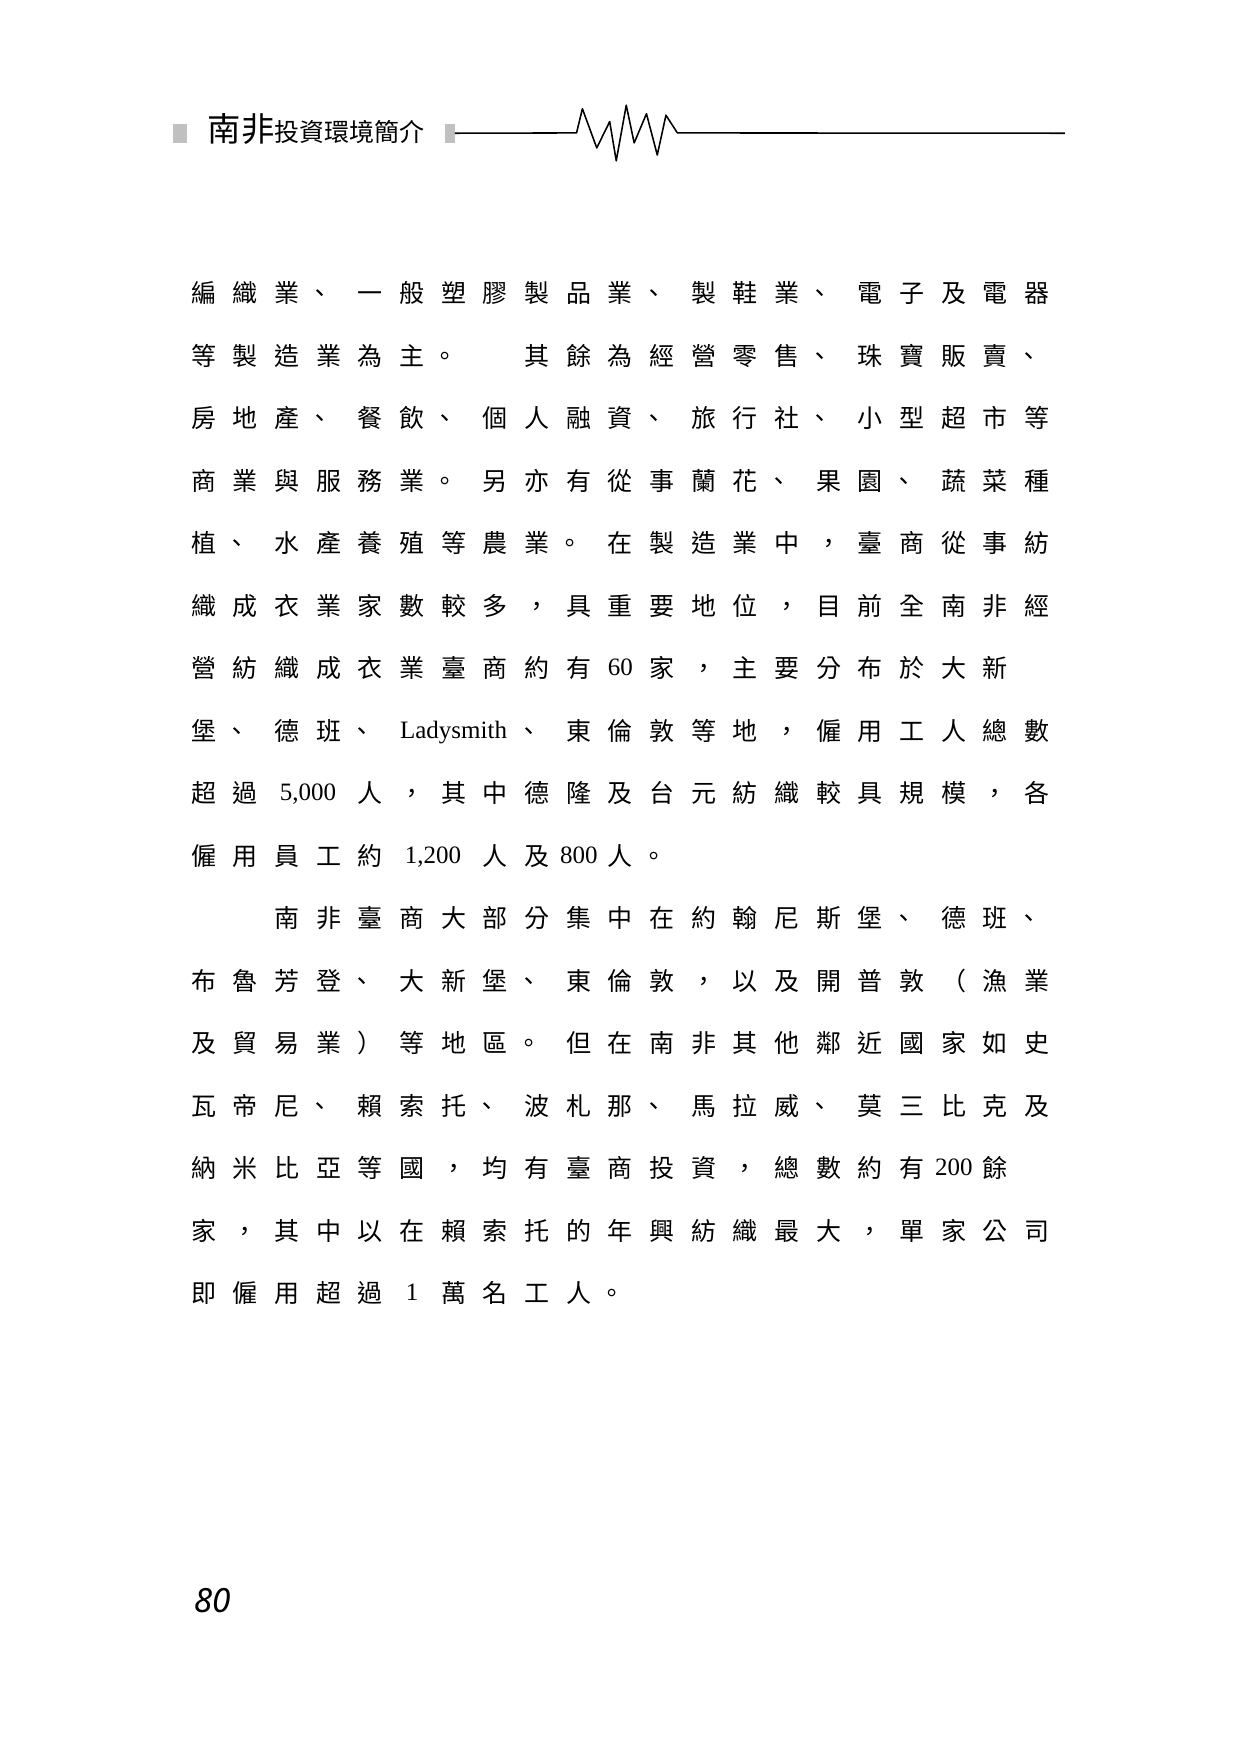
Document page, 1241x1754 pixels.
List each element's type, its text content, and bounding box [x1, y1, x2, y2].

text 南非臺商大部分集中在約翰尼斯堡、德班、布魯芳登、大新堡、東倫敦，以及開普敦（漁業及貿易業）等地區。但在南非其他鄰近國家如史瓦帝尼、賴索托、波札那、馬拉威、莫三比克及納米比亞等國，均有臺商投資，總數約有200餘家，其中以在賴索托的年興紡織最大，單家公司即僱用超過1萬名工人。 [183, 875, 1058, 1313]
text 編織業、一般塑膠製品業、製鞋業、電子及電器等製造業為主。 其餘為經營零售、珠寶販賣、房地產、餐飲、個人融資、旅行社、小型超市等商業與服務業。另亦有從事蘭花、果園、蔬菜種植、水產養殖等農業。在製造業中，臺商從事紡織成衣業家數較多，具重要地位，目前全南非經營紡織成衣業臺商約有60家，主要分布於大新堡、德班、Ladysmith、東倫敦等地，僱用工人總數超過5,000人，其中德隆及台元紡織較具規模，各僱用員工約1,200人及800人。 [183, 250, 1058, 875]
